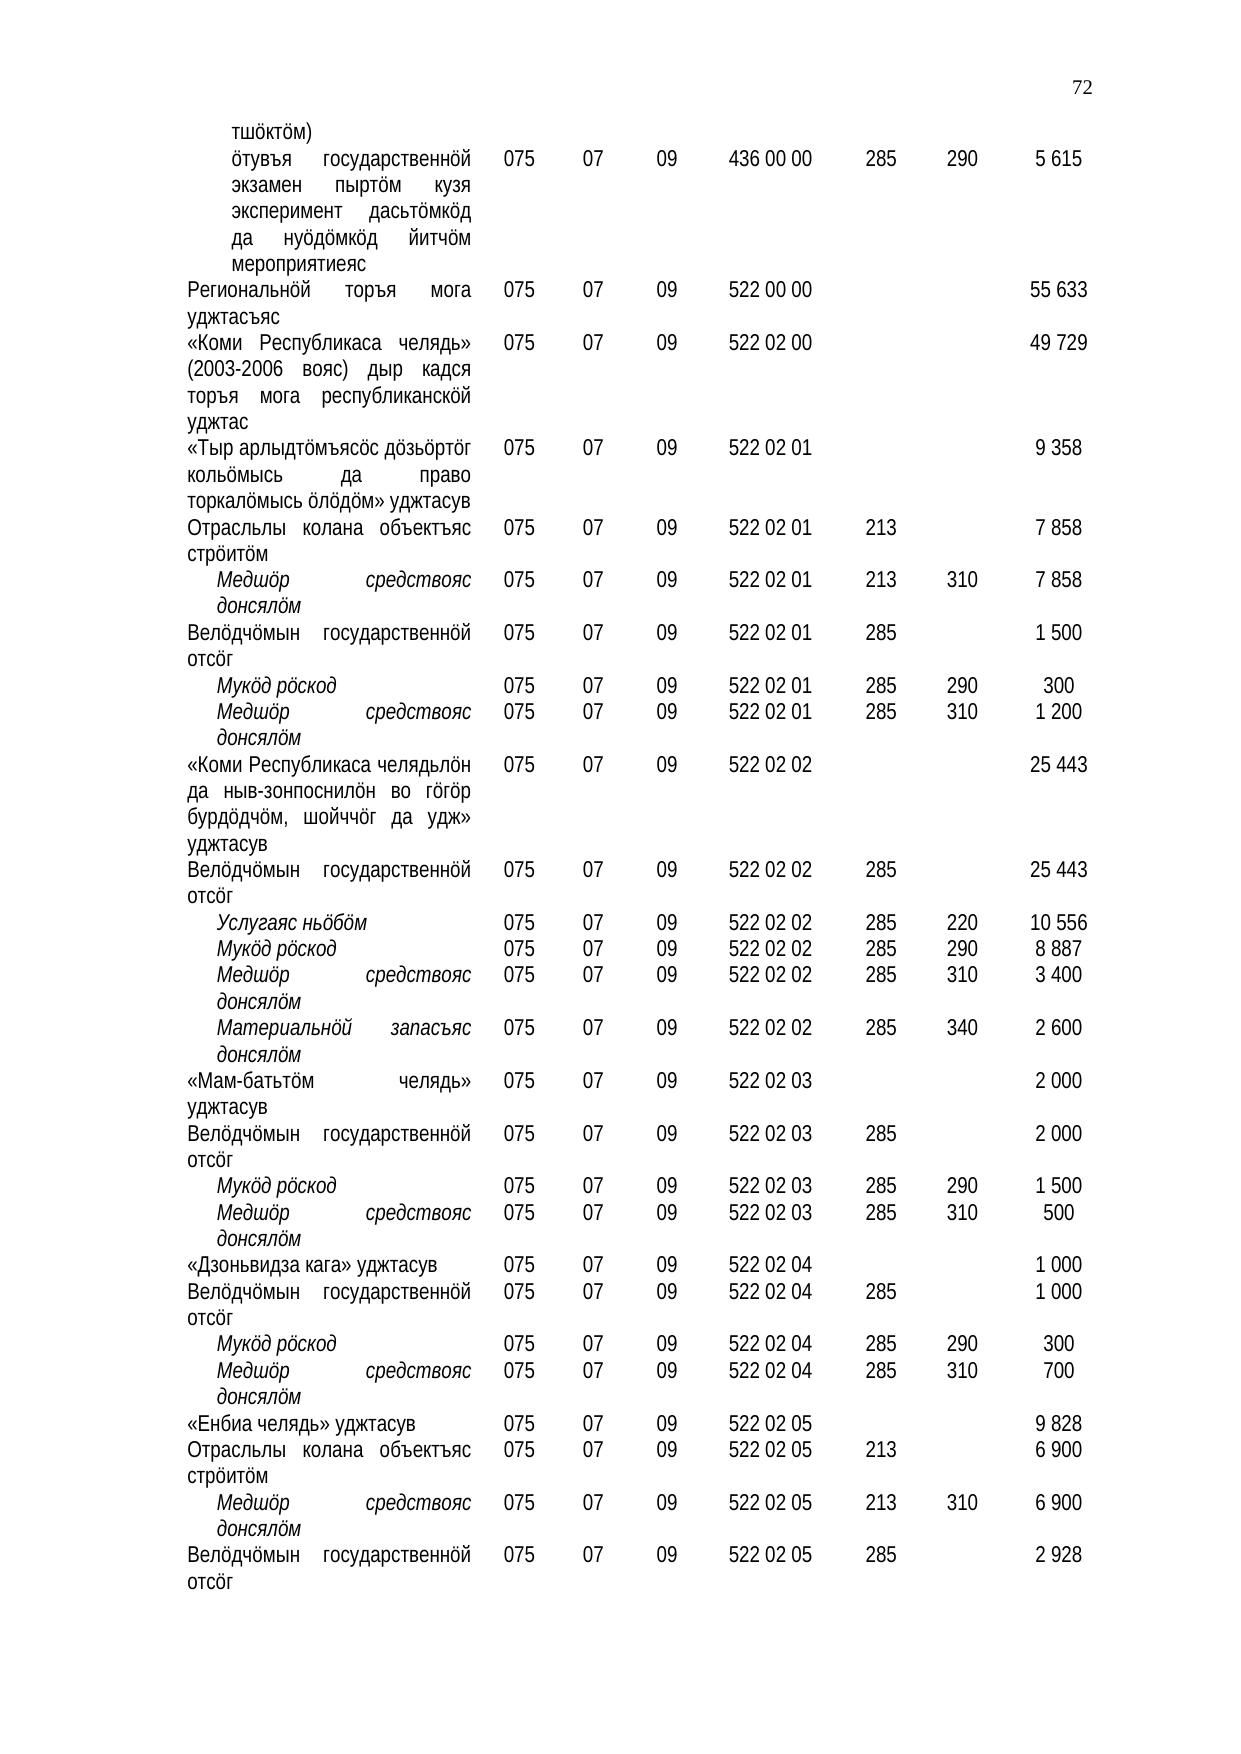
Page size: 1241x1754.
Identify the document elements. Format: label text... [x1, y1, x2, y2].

table_cell 2 928 [999, 1541, 1118, 1594]
table_cell 285 [837, 856, 925, 909]
table_cell [837, 329, 925, 434]
table_cell 09 [630, 1410, 704, 1436]
table_cell 075 [482, 698, 556, 751]
table_cell 07 [556, 698, 630, 751]
table_cell «Тыр арлыдтöмъясöс дöзьöртöг кольöмысь да право торкалöмысь öлöдöм» уджтасув [176, 434, 482, 513]
table_cell 09 [630, 1199, 704, 1251]
table_cell Медшöр средствояс донсялöм [176, 1357, 482, 1409]
table_cell 700 [999, 1357, 1118, 1409]
table_cell [704, 118, 837, 144]
table_cell [925, 329, 999, 434]
table_cell 522 02 02 [704, 1014, 837, 1067]
table_cell 075 [482, 961, 556, 1014]
table_cell Услугаяс ньöбöм [176, 909, 482, 935]
table_cell 07 [556, 1120, 630, 1172]
table_cell 07 [556, 276, 630, 329]
table_cell [482, 118, 556, 144]
table_cell 07 [556, 145, 630, 276]
table_cell 213 [837, 1436, 925, 1488]
table_cell 8 887 [999, 935, 1118, 961]
table_cell 075 [482, 1172, 556, 1199]
table_cell 075 [482, 1436, 556, 1488]
table_cell 25 443 [999, 856, 1118, 909]
table_cell 09 [630, 1251, 704, 1278]
table_cell 300 [999, 672, 1118, 698]
table_cell 310 [925, 698, 999, 751]
table_cell 285 [837, 1541, 925, 1594]
table_cell 6 900 [999, 1436, 1118, 1488]
table_cell 09 [630, 276, 704, 329]
table_cell [837, 1251, 925, 1278]
table_cell 075 [482, 1410, 556, 1436]
table_cell 522 02 01 [704, 672, 837, 698]
table_cell Медшöр средствояс донсялöм [176, 1199, 482, 1251]
table_cell 1 500 [999, 1172, 1118, 1199]
table_cell 285 [837, 672, 925, 698]
table_cell 522 02 02 [704, 909, 837, 935]
table_cell 09 [630, 619, 704, 672]
table_cell 075 [482, 514, 556, 566]
table_cell 07 [556, 1489, 630, 1541]
table_cell [925, 1251, 999, 1278]
table_cell 522 02 02 [704, 935, 837, 961]
table_cell 07 [556, 329, 630, 434]
table_cell [630, 118, 704, 144]
table_cell 522 02 01 [704, 434, 837, 513]
table_cell 9 828 [999, 1410, 1118, 1436]
table_cell [925, 1410, 999, 1436]
table_cell 075 [482, 1014, 556, 1067]
table_cell 285 [837, 961, 925, 1014]
table_cell 1 000 [999, 1251, 1118, 1278]
table_cell 09 [630, 1357, 704, 1409]
table_cell 07 [556, 909, 630, 935]
table_cell 290 [925, 672, 999, 698]
table_cell Мукöд рöскод [176, 935, 482, 961]
table_cell 285 [837, 698, 925, 751]
table_cell «Енбиа челядь» уджтасув [176, 1410, 482, 1436]
table_cell 07 [556, 856, 630, 909]
table_cell 290 [925, 1330, 999, 1357]
table_cell 07 [556, 619, 630, 672]
table_cell 07 [556, 1014, 630, 1067]
table_cell 07 [556, 1172, 630, 1199]
table_cell 09 [630, 698, 704, 751]
table_cell [925, 276, 999, 329]
table_cell 213 [837, 1489, 925, 1541]
table_cell [925, 434, 999, 513]
table_cell 213 [837, 566, 925, 619]
table_cell 07 [556, 566, 630, 619]
table_cell 285 [837, 1014, 925, 1067]
table_cell 522 02 00 [704, 329, 837, 434]
table_cell 075 [482, 1357, 556, 1409]
table_cell 075 [482, 856, 556, 909]
table_cell 2 600 [999, 1014, 1118, 1067]
table_cell 07 [556, 751, 630, 856]
table_cell 075 [482, 1489, 556, 1541]
table_cell [837, 1067, 925, 1119]
table_cell 075 [482, 1278, 556, 1330]
table_cell 10 556 [999, 909, 1118, 935]
table_cell «Мам-батьтöм челядь» уджтасув [176, 1067, 482, 1119]
table_cell 075 [482, 566, 556, 619]
table_cell 522 02 01 [704, 514, 837, 566]
table_cell 3 400 [999, 961, 1118, 1014]
table_cell Велöдчöмын государственнöй отсöг [176, 856, 482, 909]
table_cell 522 02 03 [704, 1120, 837, 1172]
table_cell 522 02 03 [704, 1067, 837, 1119]
table_cell 9 358 [999, 434, 1118, 513]
table_cell 55 633 [999, 276, 1118, 329]
table_cell 522 02 02 [704, 751, 837, 856]
table_cell 07 [556, 1436, 630, 1488]
table_cell 522 02 01 [704, 698, 837, 751]
table_cell 285 [837, 1120, 925, 1172]
table_cell [999, 118, 1118, 144]
table_cell 522 02 04 [704, 1330, 837, 1357]
table_cell 09 [630, 1541, 704, 1594]
table_cell [925, 1067, 999, 1119]
table_cell 500 [999, 1199, 1118, 1251]
table_cell 310 [925, 1489, 999, 1541]
table_cell [837, 434, 925, 513]
table_cell Медшöр средствояс донсялöм [176, 961, 482, 1014]
table_cell 213 [837, 514, 925, 566]
table_cell [925, 1278, 999, 1330]
table_cell [925, 619, 999, 672]
table_cell 340 [925, 1014, 999, 1067]
table_cell 07 [556, 514, 630, 566]
table_cell 285 [837, 1330, 925, 1357]
table_cell 25 443 [999, 751, 1118, 856]
table_cell 522 02 01 [704, 619, 837, 672]
table_cell [837, 1410, 925, 1436]
table_cell 09 [630, 672, 704, 698]
table_cell 522 02 02 [704, 961, 837, 1014]
table_cell 522 02 01 [704, 566, 837, 619]
table_cell 285 [837, 1357, 925, 1409]
table_cell 310 [925, 961, 999, 1014]
table_cell «Дзоньвидза кага» уджтасув [176, 1251, 482, 1278]
table_cell 075 [482, 434, 556, 513]
table_cell 1 000 [999, 1278, 1118, 1330]
table_cell 1 200 [999, 698, 1118, 751]
table_cell 07 [556, 1541, 630, 1594]
table_cell Мукöд рöскод [176, 1330, 482, 1357]
table_cell 285 [837, 145, 925, 276]
table_cell 285 [837, 909, 925, 935]
table_cell 09 [630, 1172, 704, 1199]
table_cell 300 [999, 1330, 1118, 1357]
table_cell 436 00 00 [704, 145, 837, 276]
table_cell 075 [482, 1199, 556, 1251]
table_cell 07 [556, 1357, 630, 1409]
table_cell 5 615 [999, 145, 1118, 276]
table_cell 1 500 [999, 619, 1118, 672]
table_cell тшöктöм) [176, 118, 482, 144]
table_cell 522 02 04 [704, 1251, 837, 1278]
table_cell «Коми Республикаса челядьлöн да ныв-зонпоснилöн во гöгöр бурдöдчöм, шойччöг да удж» уджтасув [176, 751, 482, 856]
table_cell 075 [482, 751, 556, 856]
table_cell 07 [556, 672, 630, 698]
table_cell öтувъя государственнöй экзамен пыртöм кузя эксперимент дасьтöмкöд да нуöдöмкöд йитчöм мероприятиеяс [176, 145, 482, 276]
table_cell [925, 1541, 999, 1594]
table_cell [925, 514, 999, 566]
table_cell 6 900 [999, 1489, 1118, 1541]
table_cell 09 [630, 856, 704, 909]
table_cell [925, 751, 999, 856]
table_cell 09 [630, 1120, 704, 1172]
table_cell Медшöр средствояс донсялöм [176, 698, 482, 751]
table_cell 075 [482, 1330, 556, 1357]
table_cell 522 02 05 [704, 1436, 837, 1488]
table_cell 075 [482, 1541, 556, 1594]
table_cell Материальнöй запасъяс донсялöм [176, 1014, 482, 1067]
table_cell [925, 856, 999, 909]
table_cell 522 02 05 [704, 1489, 837, 1541]
table_cell 290 [925, 935, 999, 961]
table_cell 09 [630, 1489, 704, 1541]
table_cell 07 [556, 935, 630, 961]
table_cell 09 [630, 145, 704, 276]
table_cell 075 [482, 909, 556, 935]
table_cell 07 [556, 1410, 630, 1436]
table_cell 522 02 03 [704, 1172, 837, 1199]
table_cell 075 [482, 1251, 556, 1278]
table_cell 09 [630, 329, 704, 434]
table_cell 09 [630, 961, 704, 1014]
table_cell 2 000 [999, 1120, 1118, 1172]
table_cell 522 02 04 [704, 1357, 837, 1409]
table_cell [837, 118, 925, 144]
table_cell 075 [482, 1120, 556, 1172]
table_cell [925, 1436, 999, 1488]
table_cell 522 02 05 [704, 1410, 837, 1436]
table_cell 09 [630, 1067, 704, 1119]
table_cell Велöдчöмын государственнöй отсöг [176, 619, 482, 672]
table_cell 290 [925, 145, 999, 276]
table_cell 075 [482, 329, 556, 434]
table_cell 075 [482, 145, 556, 276]
table_cell Отрасльлы колана объектъяс стрöитöм [176, 514, 482, 566]
table_cell 2 000 [999, 1067, 1118, 1119]
table_cell 310 [925, 1357, 999, 1409]
table_cell 07 [556, 1251, 630, 1278]
table_cell 07 [556, 1199, 630, 1251]
table_cell Отрасльлы колана объектъяс стрöитöм [176, 1436, 482, 1488]
table_cell 09 [630, 1330, 704, 1357]
table_cell 09 [630, 909, 704, 935]
table_cell 09 [630, 1436, 704, 1488]
table_cell 09 [630, 434, 704, 513]
table_cell 285 [837, 1199, 925, 1251]
table_cell 522 02 04 [704, 1278, 837, 1330]
table_cell 09 [630, 751, 704, 856]
table_cell 075 [482, 619, 556, 672]
table_cell 07 [556, 1278, 630, 1330]
table_cell 522 00 00 [704, 276, 837, 329]
table_cell 09 [630, 935, 704, 961]
table_cell 09 [630, 566, 704, 619]
table_cell 7 858 [999, 566, 1118, 619]
table_cell [925, 1120, 999, 1172]
table_cell 7 858 [999, 514, 1118, 566]
table_cell 075 [482, 935, 556, 961]
table_cell 075 [482, 1067, 556, 1119]
table_cell 522 02 02 [704, 856, 837, 909]
table_cell [837, 276, 925, 329]
table_cell 285 [837, 935, 925, 961]
table_cell 07 [556, 961, 630, 1014]
table_cell Медшöр средствояс донсялöм [176, 566, 482, 619]
table_cell 522 02 05 [704, 1541, 837, 1594]
table_cell «Коми Республикаса челядь» (2003-2006 вояс) дыр кадся торъя мога республиканскöй уджтас [176, 329, 482, 434]
table_cell 09 [630, 1278, 704, 1330]
table_cell 290 [925, 1172, 999, 1199]
table_cell [556, 118, 630, 144]
table_cell Мукöд рöскод [176, 672, 482, 698]
table_cell 285 [837, 619, 925, 672]
table_cell Велöдчöмын государственнöй отсöг [176, 1541, 482, 1594]
table_cell 49 729 [999, 329, 1118, 434]
table_cell 07 [556, 1067, 630, 1119]
table_cell Мукöд рöскод [176, 1172, 482, 1199]
table_cell [925, 118, 999, 144]
table_cell 09 [630, 1014, 704, 1067]
table_cell 075 [482, 672, 556, 698]
table_cell 07 [556, 1330, 630, 1357]
table_cell 07 [556, 434, 630, 513]
table_cell Велöдчöмын государственнöй отсöг [176, 1120, 482, 1172]
table_cell 310 [925, 1199, 999, 1251]
table_cell Региональнöй торъя мога уджтасъяс [176, 276, 482, 329]
table_cell 522 02 03 [704, 1199, 837, 1251]
table_cell 285 [837, 1172, 925, 1199]
table_cell Велöдчöмын государственнöй отсöг [176, 1278, 482, 1330]
table_cell Медшöр средствояс донсялöм [176, 1489, 482, 1541]
table_cell 220 [925, 909, 999, 935]
table_cell 09 [630, 514, 704, 566]
table_cell 310 [925, 566, 999, 619]
table_cell 285 [837, 1278, 925, 1330]
table_cell 075 [482, 276, 556, 329]
table_cell [837, 751, 925, 856]
